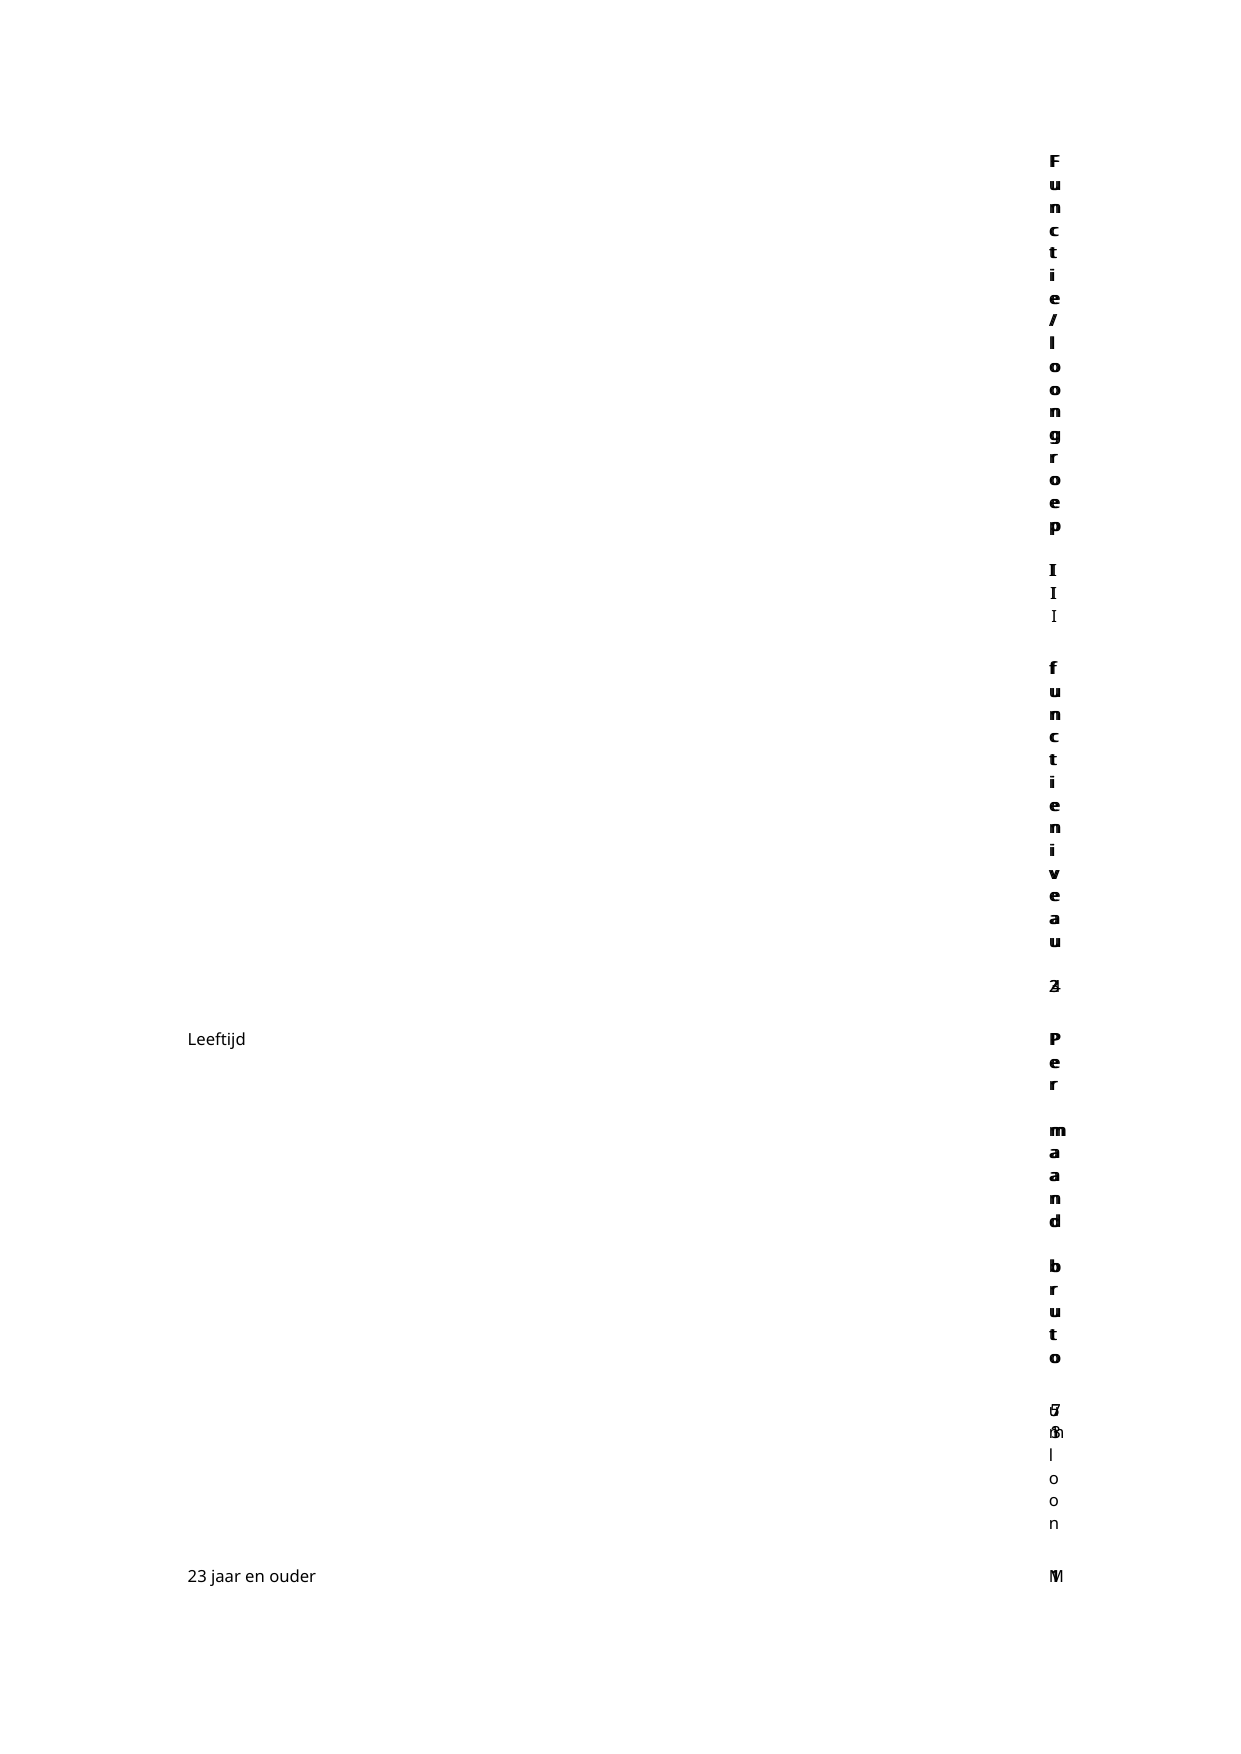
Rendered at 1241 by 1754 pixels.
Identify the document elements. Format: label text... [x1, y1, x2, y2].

table_cell [188, 1398, 1048, 1564]
table_header [188, 150, 1048, 1027]
table_cell Leeftijd [188, 1028, 1048, 1398]
table_cell 23 jaar en ouder [188, 1564, 1048, 1587]
